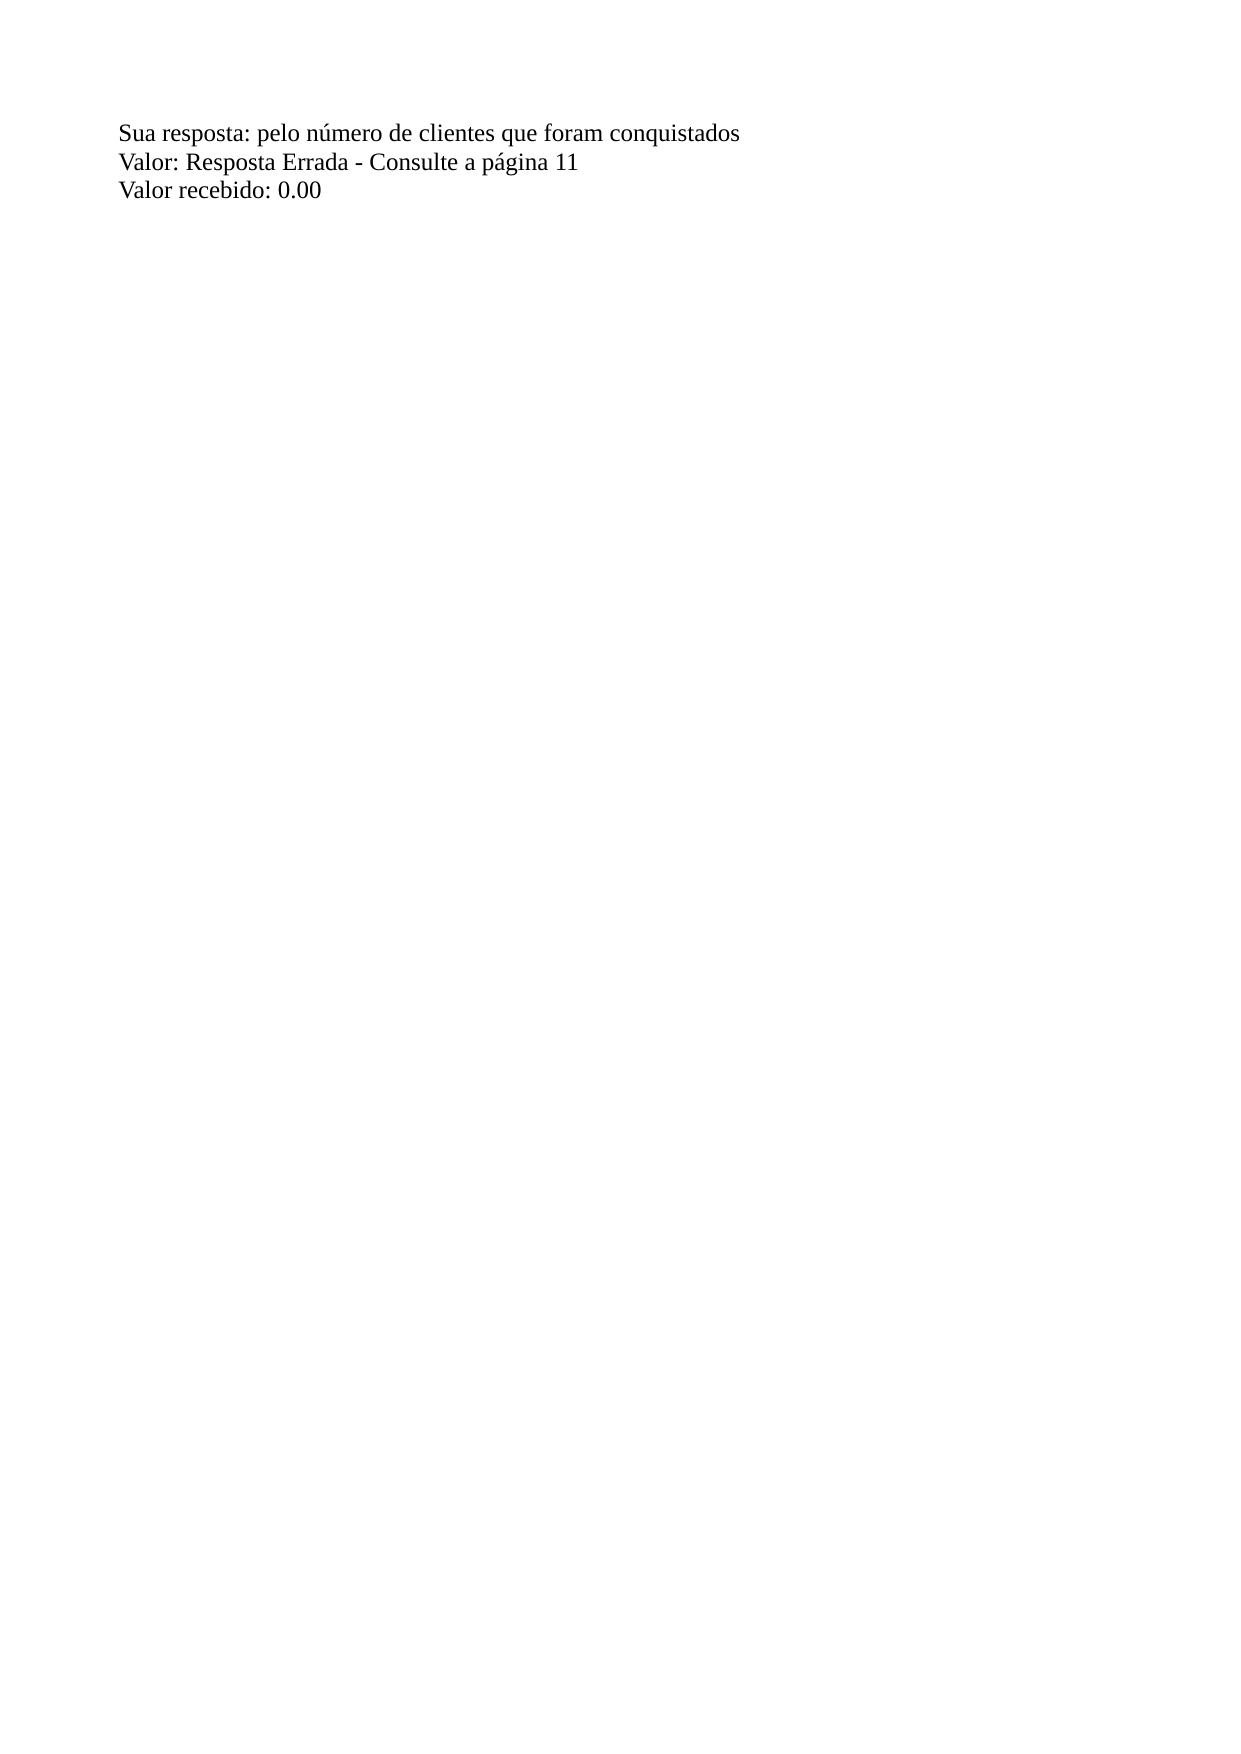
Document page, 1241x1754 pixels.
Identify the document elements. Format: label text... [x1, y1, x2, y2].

text Valor: Resposta Errada - Consulte a página 11 [118, 147, 1122, 176]
text Valor recebido: 0.00 [118, 176, 1122, 204]
text Sua resposta: pelo número de clientes que foram conquistados [118, 118, 1122, 147]
